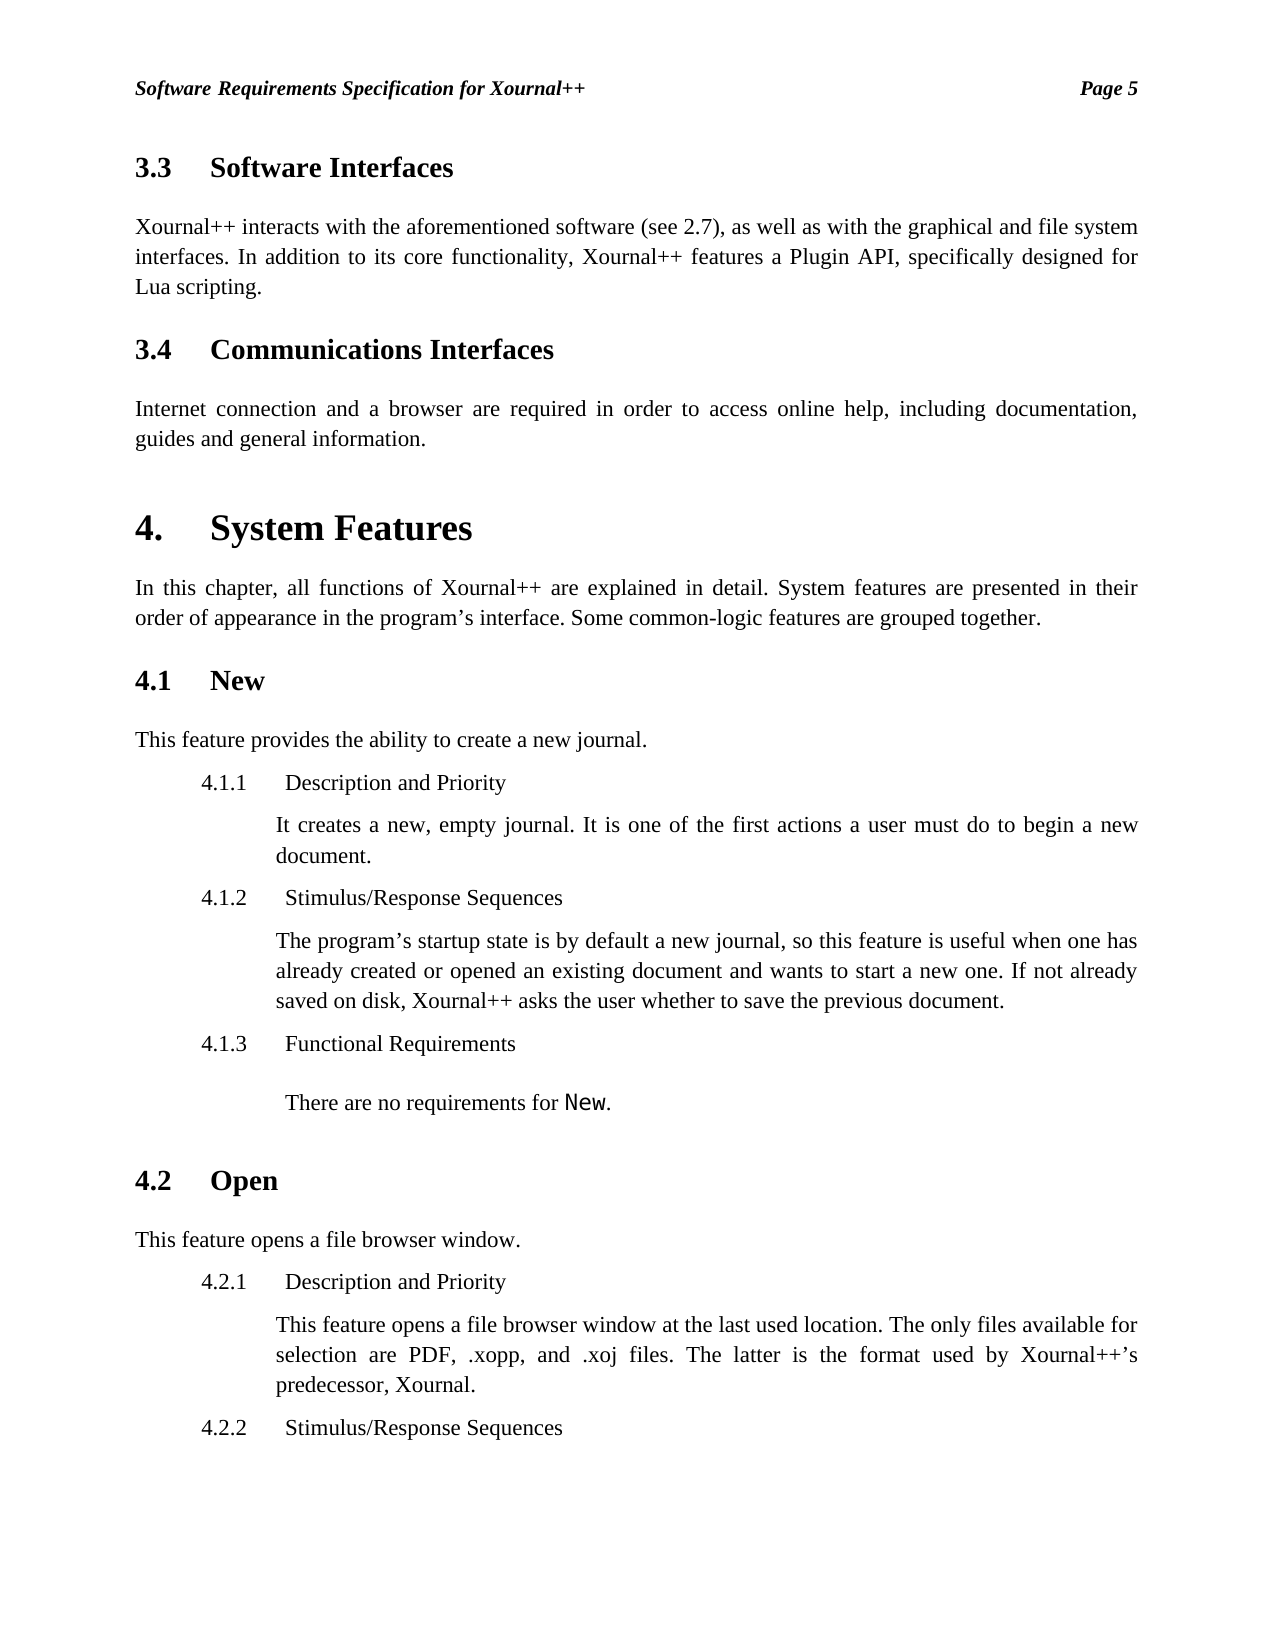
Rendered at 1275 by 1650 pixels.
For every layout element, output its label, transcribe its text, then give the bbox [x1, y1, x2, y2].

subtitle Open [135, 1163, 1140, 1197]
text 4.2.2 Stimulus/Response Sequences [201, 1414, 1140, 1441]
text 4.1.2 Stimulus/Response Sequences [201, 884, 1140, 911]
text This feature provides the ability to create a new journal. [135, 726, 1140, 752]
text 4.2.1 Description and Priority [201, 1268, 1140, 1295]
text 4.1.1 Description and Priority [201, 769, 1140, 795]
text This feature opens a file browser window. [135, 1226, 1140, 1252]
subtitle New [135, 663, 1140, 697]
subtitle System Features [135, 506, 1140, 549]
text 4.1.3 Functional Requirements [201, 1030, 1140, 1057]
text It creates a new, empty journal. It is one of the first actions a user must do to begin a new document. [276, 811, 1140, 868]
text This feature opens a file browser window at the last used location. The only files available for selection are PDF, .xopp, and .xoj files. The latter is the format used by Xournal++’s predecessor, Xournal. [276, 1311, 1140, 1398]
text In this chapter, all functions of Xournal++ are explained in detail. System features are presented in their order of appearance in the program’s interface. Some common-logic features are grouped together. [135, 574, 1140, 630]
text The program’s startup state is by default a new journal, so this feature is useful when one has already created or opened an existing document and wants to start a new one. If not already saved on disk, Xournal++ asks the user whether to save the previous document. [276, 927, 1140, 1014]
text Internet connection and a browser are required in order to access online help, including documentation, guides and general information. [135, 395, 1140, 452]
subtitle Software Interfaces [135, 150, 1140, 183]
text There are no requirements for New. [210, 1085, 1140, 1117]
text Xournal++ interacts with the aforementioned software (see 2.7), as well as with the graphical and file system interfaces. In addition to its core functionality, Xournal++ features a Plugin API, specifically designed for Lua scripting. [135, 213, 1140, 299]
subtitle Communications Interfaces [135, 332, 1140, 366]
